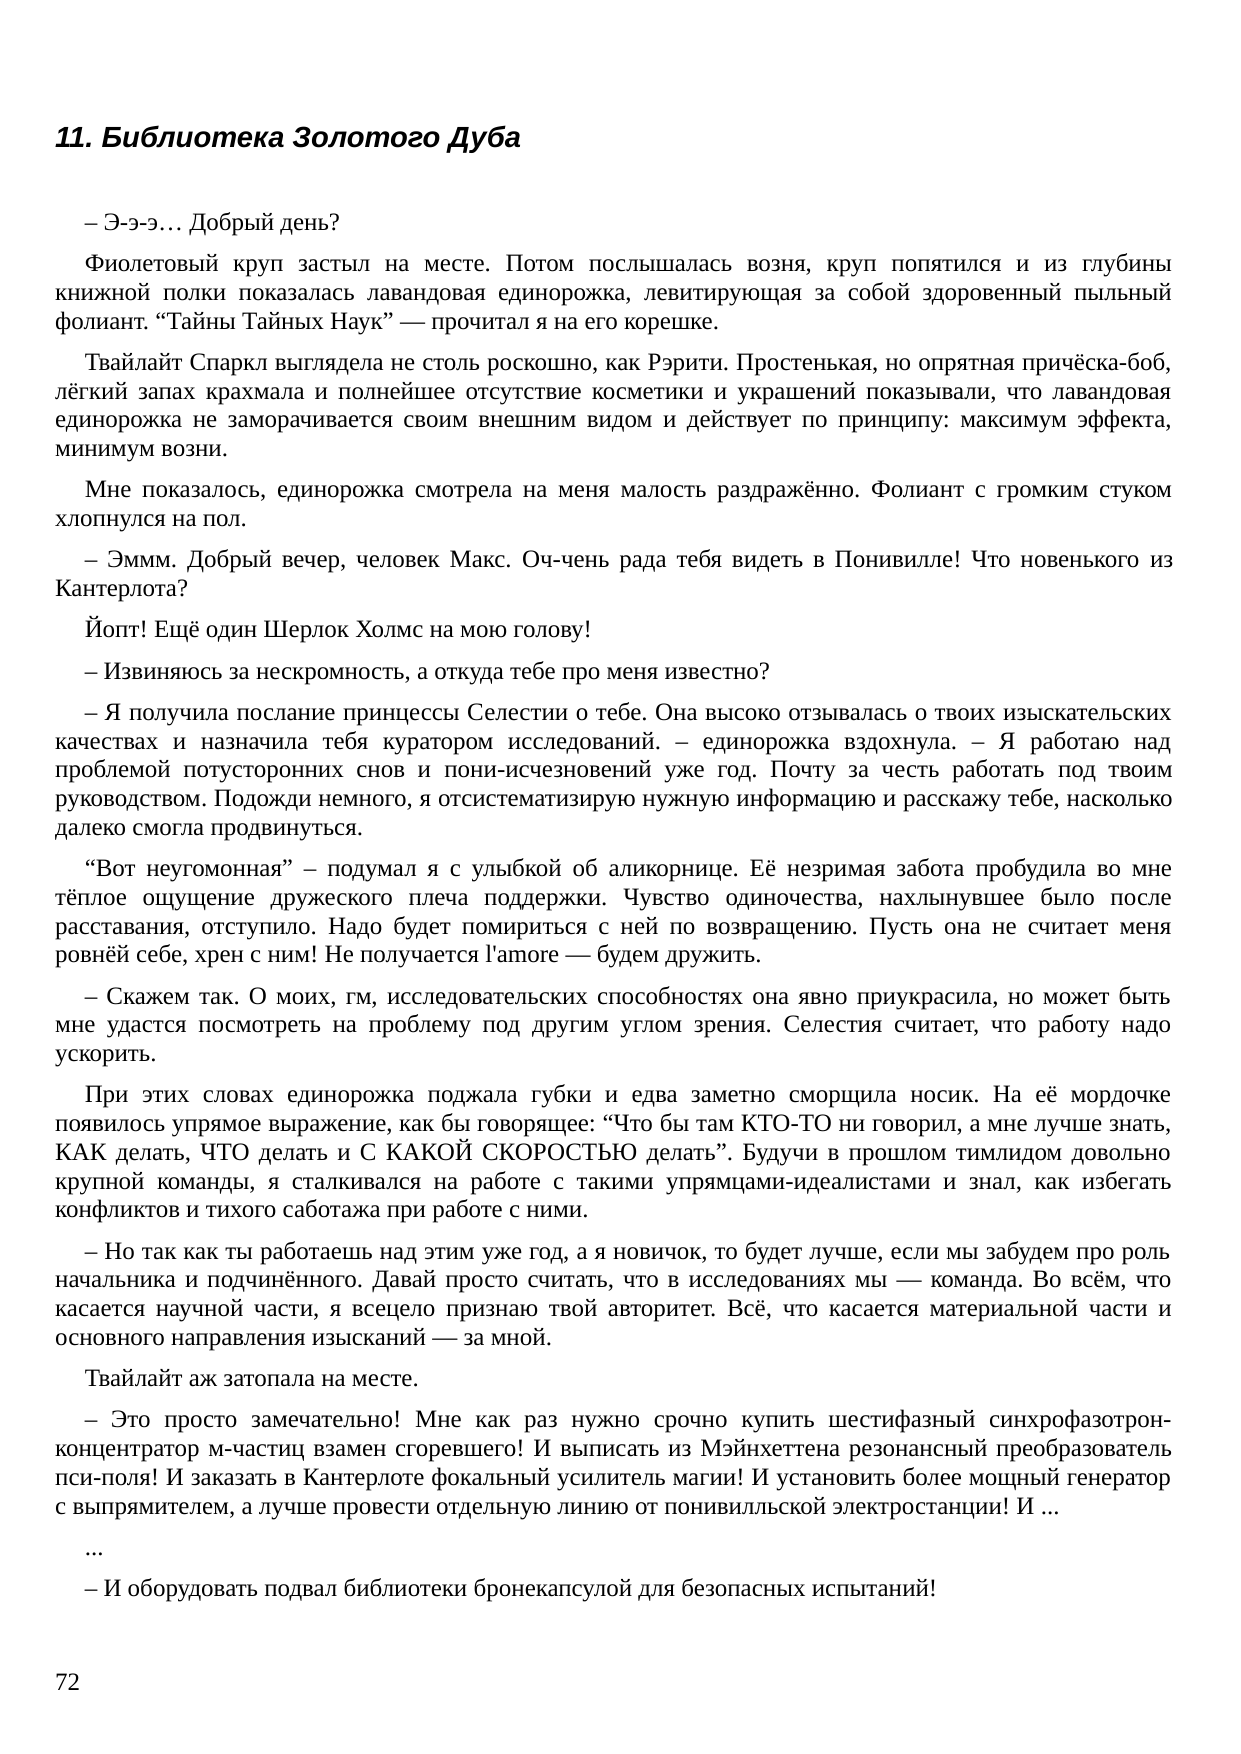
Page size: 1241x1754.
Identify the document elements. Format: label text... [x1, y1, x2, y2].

text Йопт! Ещё один Шерлок Холмс на мою голову! [55, 614, 1173, 643]
text – Извиняюсь за нескромность, а откуда тебе про меня известно? [55, 656, 1173, 684]
text ... [55, 1532, 1173, 1561]
text Твайлайт аж затопала на месте. [55, 1363, 1173, 1392]
text – И оборудовать подвал библиотеки бронекапсулой для безопасных испытаний! [55, 1573, 1173, 1602]
text “Вот неугомонная” – подумал я с улыбкой об аликорнице. Её незримая забота пробудила во мне тёплое ощущение дружеского плеча поддержки. Чувство одиночества, нахлынувшее было после расставания, отступило. Надо будет помириться с ней по возвращению. Пусть она не считает меня ровнёй себе, хрен с ним! Не получается l'amore — будем дружить. [55, 853, 1173, 968]
text – Э-э-э… Добрый день? [55, 207, 1173, 236]
text – Я получила послание принцессы Селестии о тебе. Она высоко отзывалась о твоих изыскательских качествах и назначила тебя куратором исследований. – единорожка вздохнула. – Я работаю над проблемой потусторонних снов и пони-исчезновений уже год. Почту за честь работать под твоим руководством. Подожди немного, я отсистематизирую нужную информацию и расскажу тебе, насколько далеко смогла продвинуться. [55, 697, 1173, 841]
subtitle 11. Библиотека Золотого Дуба [55, 120, 1173, 153]
text – Скажем так. О моих, гм, исследовательских способностях она явно приукрасила, но может быть мне удастся посмотреть на проблему под другим углом зрения. Селестия считает, что работу надо ускорить. [55, 981, 1173, 1067]
text Твайлайт Спаркл выглядела не столь роскошно, как Рэрити. Простенькая, но опрятная причёска-боб, лёгкий запах крахмала и полнейшее отсутствие косметики и украшений показывали, что лавандовая единорожка не заморачивается своим внешним видом и действует по принципу: максимум эффекта, минимум возни. [55, 347, 1173, 462]
text – Но так как ты работаешь над этим уже год, а я новичок, то будет лучше, если мы забудем про роль начальника и подчинённого. Давай просто считать, что в исследованиях мы — команда. Во всём, что касается научной части, я всецело признаю твой авторитет. Всё, что касается материальной части и основного направления изысканий — за мной. [55, 1236, 1173, 1351]
text – Эммм. Добрый вечер, человек Макс. Оч-чень рада тебя видеть в Понивилле! Что новенького из Кантерлота? [55, 544, 1173, 602]
text Фиолетовый круп застыл на месте. Потом послышалась возня, круп попятился и из глубины книжной полки показалась лавандовая единорожка, левитирующая за собой здоровенный пыльный фолиант. “Тайны Тайных Наук” — прочитал я на его корешке. [55, 248, 1173, 334]
text – Это просто замечательно! Мне как раз нужно срочно купить шестифазный синхрофазотрон-концентратор м-частиц взамен сгоревшего! И выписать из Мэйнхеттена резонансный преобразователь пси-поля! И заказать в Кантерлоте фокальный усилитель магии! И установить более мощный генератор с выпрямителем, а лучше провести отдельную линию от понивилльской электростанции! И ... [55, 1404, 1173, 1519]
text Мне показалось, единорожка смотрела на меня малость раздражённо. Фолиант с громким стуком хлопнулся на пол. [55, 474, 1173, 532]
text При этих словах единорожка поджала губки и едва заметно сморщила носик. На её мордочке появилось упрямое выражение, как бы говорящее: “Что бы там КТО-ТО ни говорил, а мне лучше знать, КАК делать, ЧТО делать и С КАКОЙ СКОРОСТЬЮ делать”. Будучи в прошлом тимлидом довольно крупной команды, я сталкивался на работе с такими упрямцами-идеалистами и знал, как избегать конфликтов и тихого саботажа при работе с ними. [55, 1079, 1173, 1223]
